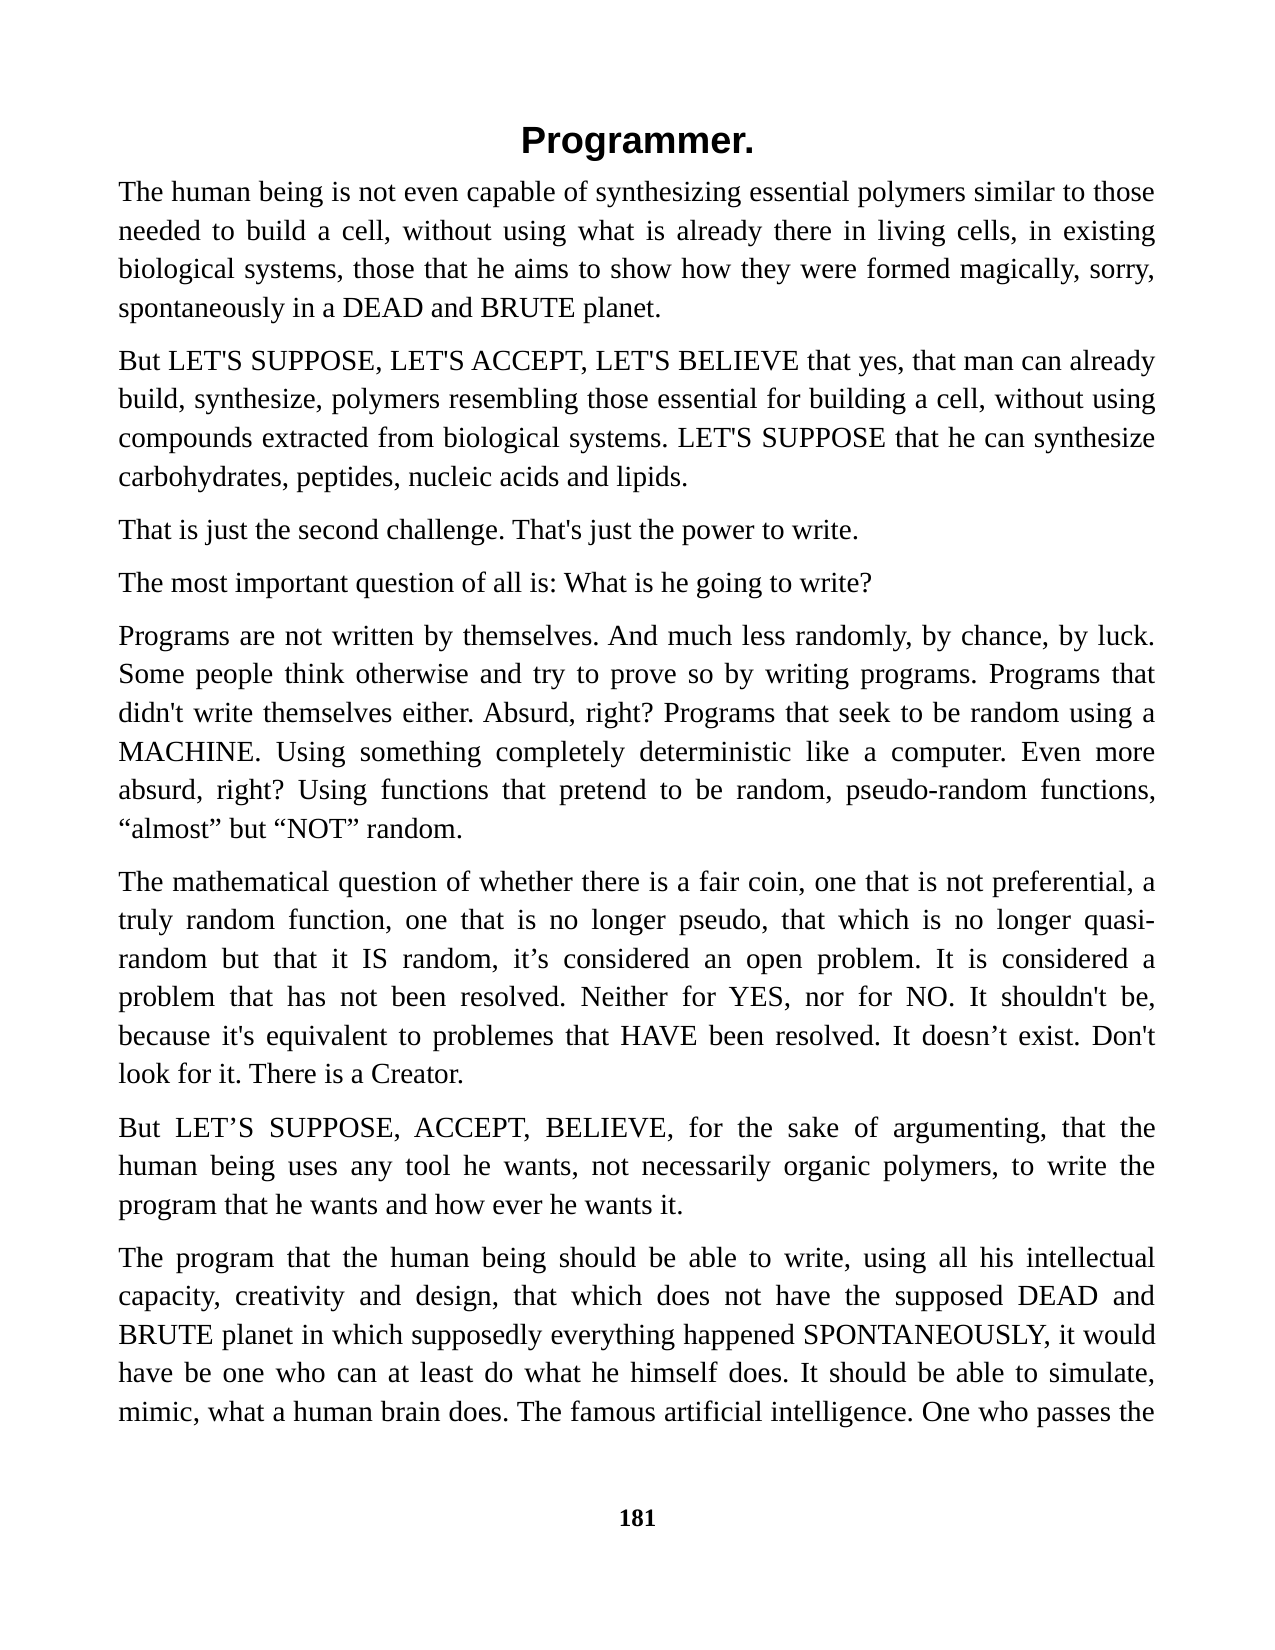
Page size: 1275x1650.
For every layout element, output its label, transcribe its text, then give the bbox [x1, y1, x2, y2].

text The program that the human being should be able to write, using all his intellectual capacity, creativity and design, that which does not have the supposed DEAD and BRUTE planet in which supposedly everything happened SPONTANEOUSLY, it would have be one who can at least do what he himself does. It should be able to simulate, mimic, what a human brain does. The famous artificial intelligence. One who passes the [118, 1240, 1157, 1428]
text But LET’S SUPPOSE, ACCEPT, BELIEVE, for the sake of argumenting, that the human being uses any tool he wants, not necessarily organic polymers, to write the program that he wants and how ever he wants it. [118, 1110, 1157, 1220]
text The mathematical question of whether there is a fair coin, one that is not preferential, a truly random function, one that is no longer pseudo, that which is no longer quasi-random but that it IS random, it’s considered an open problem. It is considered a problem that has not been resolved. Neither for YES, nor for NO. It shouldn't be, because it's equivalent to problemes that HAVE been resolved. It doesn’t exist. Don't look for it. There is a Creator. [118, 864, 1157, 1090]
text That is just the second challenge. That's just the power to write. [118, 512, 1157, 545]
text Programs are not written by themselves. And much less randomly, by chance, by luck. Some people think otherwise and try to prove so by writing programs. Programs that didn't write themselves either. Absurd, right? Programs that seek to be random using a MACHINE. Using something completely deterministic like a computer. Even more absurd, right? Using functions that pretend to be random, pseudo-random functions, “almost” but “NOT” random. [118, 618, 1157, 844]
text The most important question of all is: What is he going to write? [118, 565, 1157, 598]
text The human being is not even capable of synthesizing essential polymers similar to those needed to build a cell, without using what is already there in living cells, in existing biological systems, those that he aims to show how they were formed magically, sorry, spontaneously in a DEAD and BRUTE planet. [118, 174, 1157, 323]
subtitle Programmer. [118, 118, 1157, 162]
text But LET'S SUPPOSE, LET'S ACCEPT, LET'S BELIEVE that yes, that man can already build, synthesize, polymers resembling those essential for building a cell, without using compounds extracted from biological systems. LET'S SUPPOSE that he can synthesize carbohydrates, peptides, nucleic acids and lipids. [118, 343, 1157, 492]
